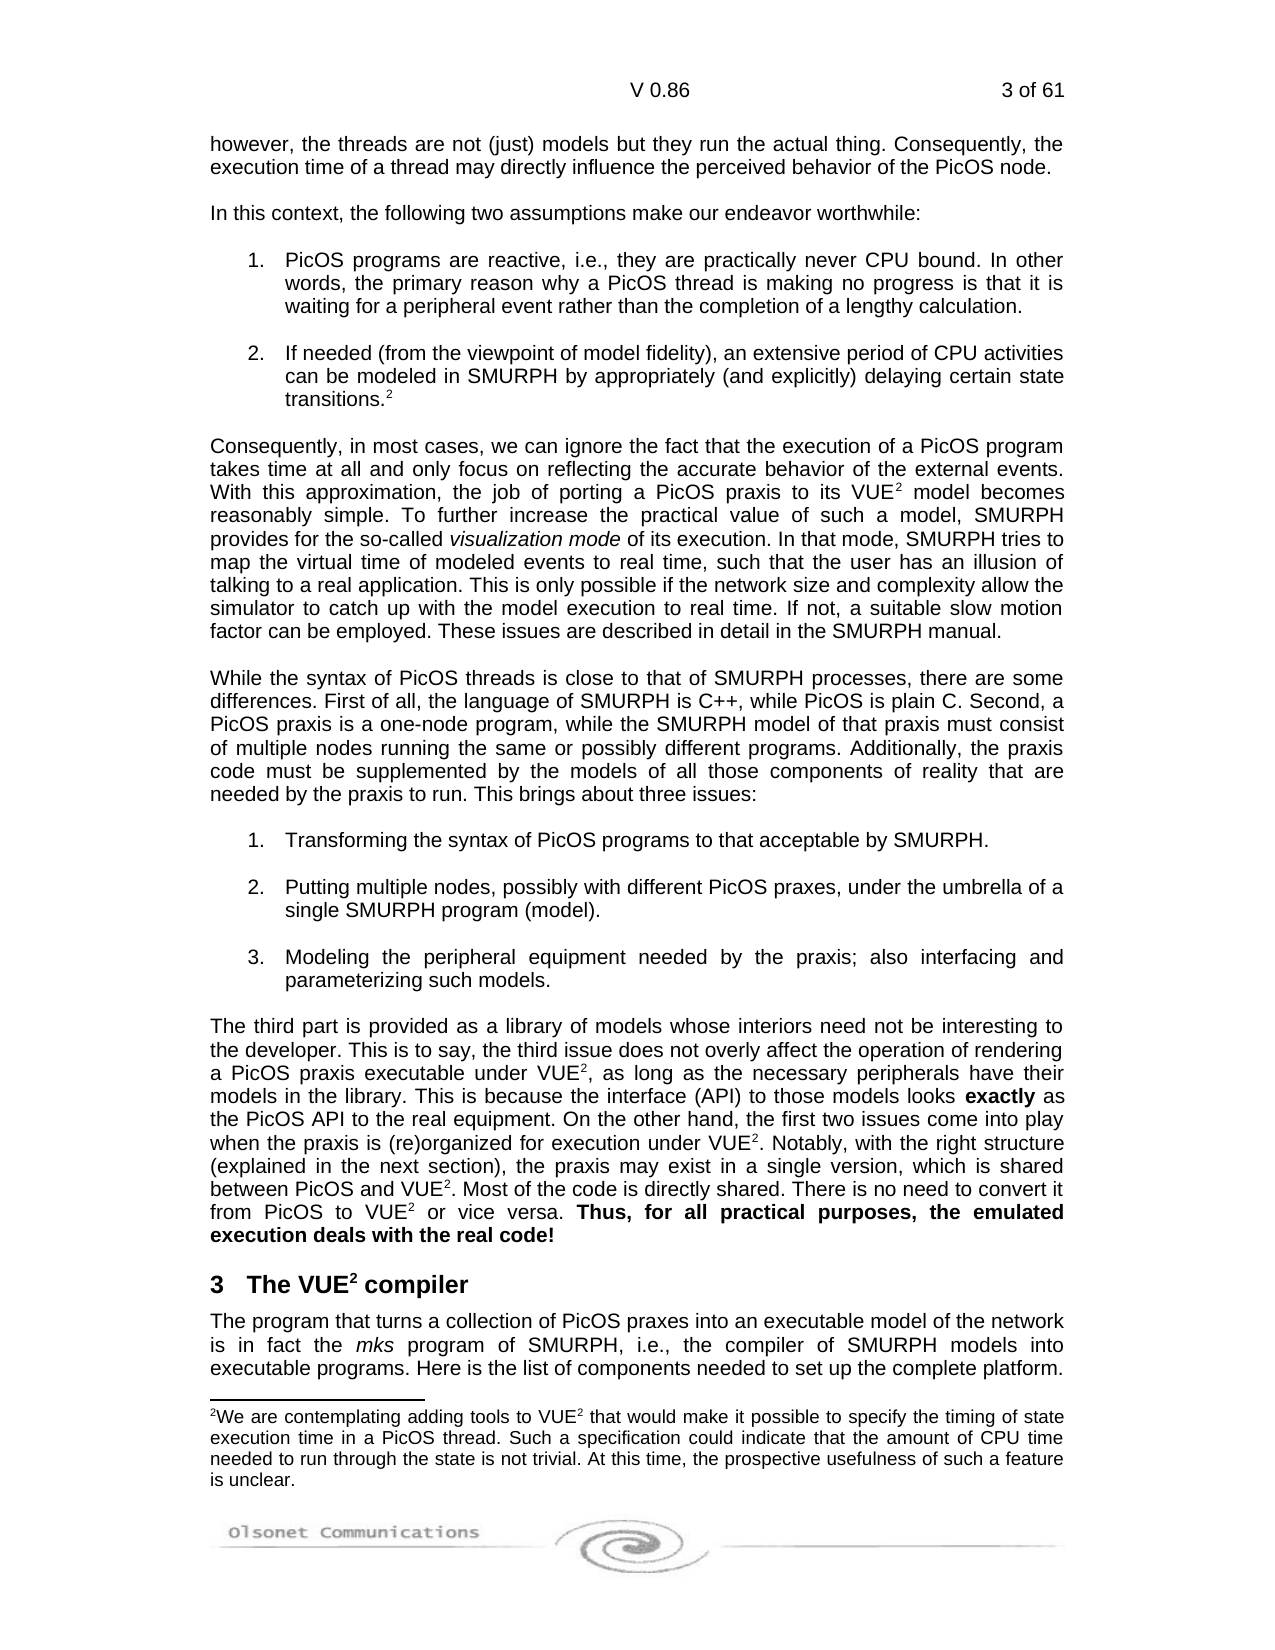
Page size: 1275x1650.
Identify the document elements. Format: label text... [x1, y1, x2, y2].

picture [210, 1504, 1065, 1596]
text In this context, the following two assumptions make our endeavor worthwhile: [210, 202, 1065, 225]
text While the syntax of PicOS threads is close to that of SMURPH processes, there are some differences. First of all, the language of SMURPH is C++, while PicOS is plain C. Second, a PicOS praxis is a one-node program, while the SMURPH model of that praxis must consist of multiple nodes running the same or possibly different programs. Additionally, the praxis code must be supplemented by the models of all those components of reality that are needed by the praxis to run. This brings about three issues: [210, 666, 1065, 806]
list Transforming the syntax of PicOS programs to that acceptable by SMURPH. [247, 829, 1065, 852]
text The third part is provided as a library of models whose interiors need not be interesting to the developer. This is to say, the third issue does not overly affect the operation of rendering a PicOS praxis executable under VUE2, as long as the necessary peripherals have their models in the library. This is because the interface (API) to those models looks exactly as the PicOS API to the real equipment. On the other hand, the first two issues come into play when the praxis is (re)organized for execution under VUE2. Notably, with the right structure (explained in the next section), the praxis may exist in a single version, which is shared between PicOS and VUE2. Most of the code is directly shared. There is no need to convert it from PicOS to VUE2 or vice versa. Thus, for all practical purposes, the emulated execution deals with the real code! [210, 1015, 1065, 1247]
text Consequently, in most cases, we can ignore the fact that the execution of a PicOS program takes time at all and only focus on reflecting the accurate behavior of the external events. With this approximation, the job of porting a PicOS praxis to its VUE2 model becomes reasonably simple. To further increase the practical value of such a model, SMURPH provides for the so-called visualization mode of its execution. In that mode, SMURPH tries to map the virtual time of modeled events to real time, such that the user has an illusion of talking to a real application. This is only possible if the network size and complexity allow the simulator to catch up with the model execution to real time. If not, a suitable slow motion factor can be employed. These issues are described in detail in the SMURPH manual. [210, 434, 1065, 643]
list Modeling the peripheral equipment needed by the praxis; also interfacing and parameterizing such models. [247, 945, 1065, 992]
list Putting multiple nodes, possibly with different PicOS praxes, under the umbrella of a single SMURPH program (model). [247, 876, 1065, 922]
subtitle The VUE2 compiler [210, 1270, 1065, 1298]
list If needed (from the viewpoint of model fidelity), an extensive period of CPU activities can be modeled in SMURPH by appropriately (and explicitly) delaying certain state transitions. [247, 341, 1065, 411]
list We are contemplating adding tools to VUE2 that would make it possible to specify the timing of state execution time in a PicOS thread. Such a specification could indicate that the amount of CPU time needed to run through the state is not trivial. At this time, the prospective usefulness of such a feature is unclear. [210, 1406, 1065, 1490]
text The program that turns a collection of PicOS praxes into an executable model of the network is in fact the mks program of SMURPH, i.e., the compiler of SMURPH models into executable programs. Here is the list of components needed to set up the complete platform. [210, 1310, 1065, 1380]
text however, the threads are not (just) models but they run the actual thing. Consequently, the execution time of a thread may directly influence the perceived behavior of the PicOS node. [210, 132, 1065, 179]
list PicOS programs are reactive, i.e., they are practically never CPU bound. In other words, the primary reason why a PicOS thread is making no progress is that it is waiting for a peripheral event rather than the completion of a lengthy calculation. [247, 248, 1065, 318]
